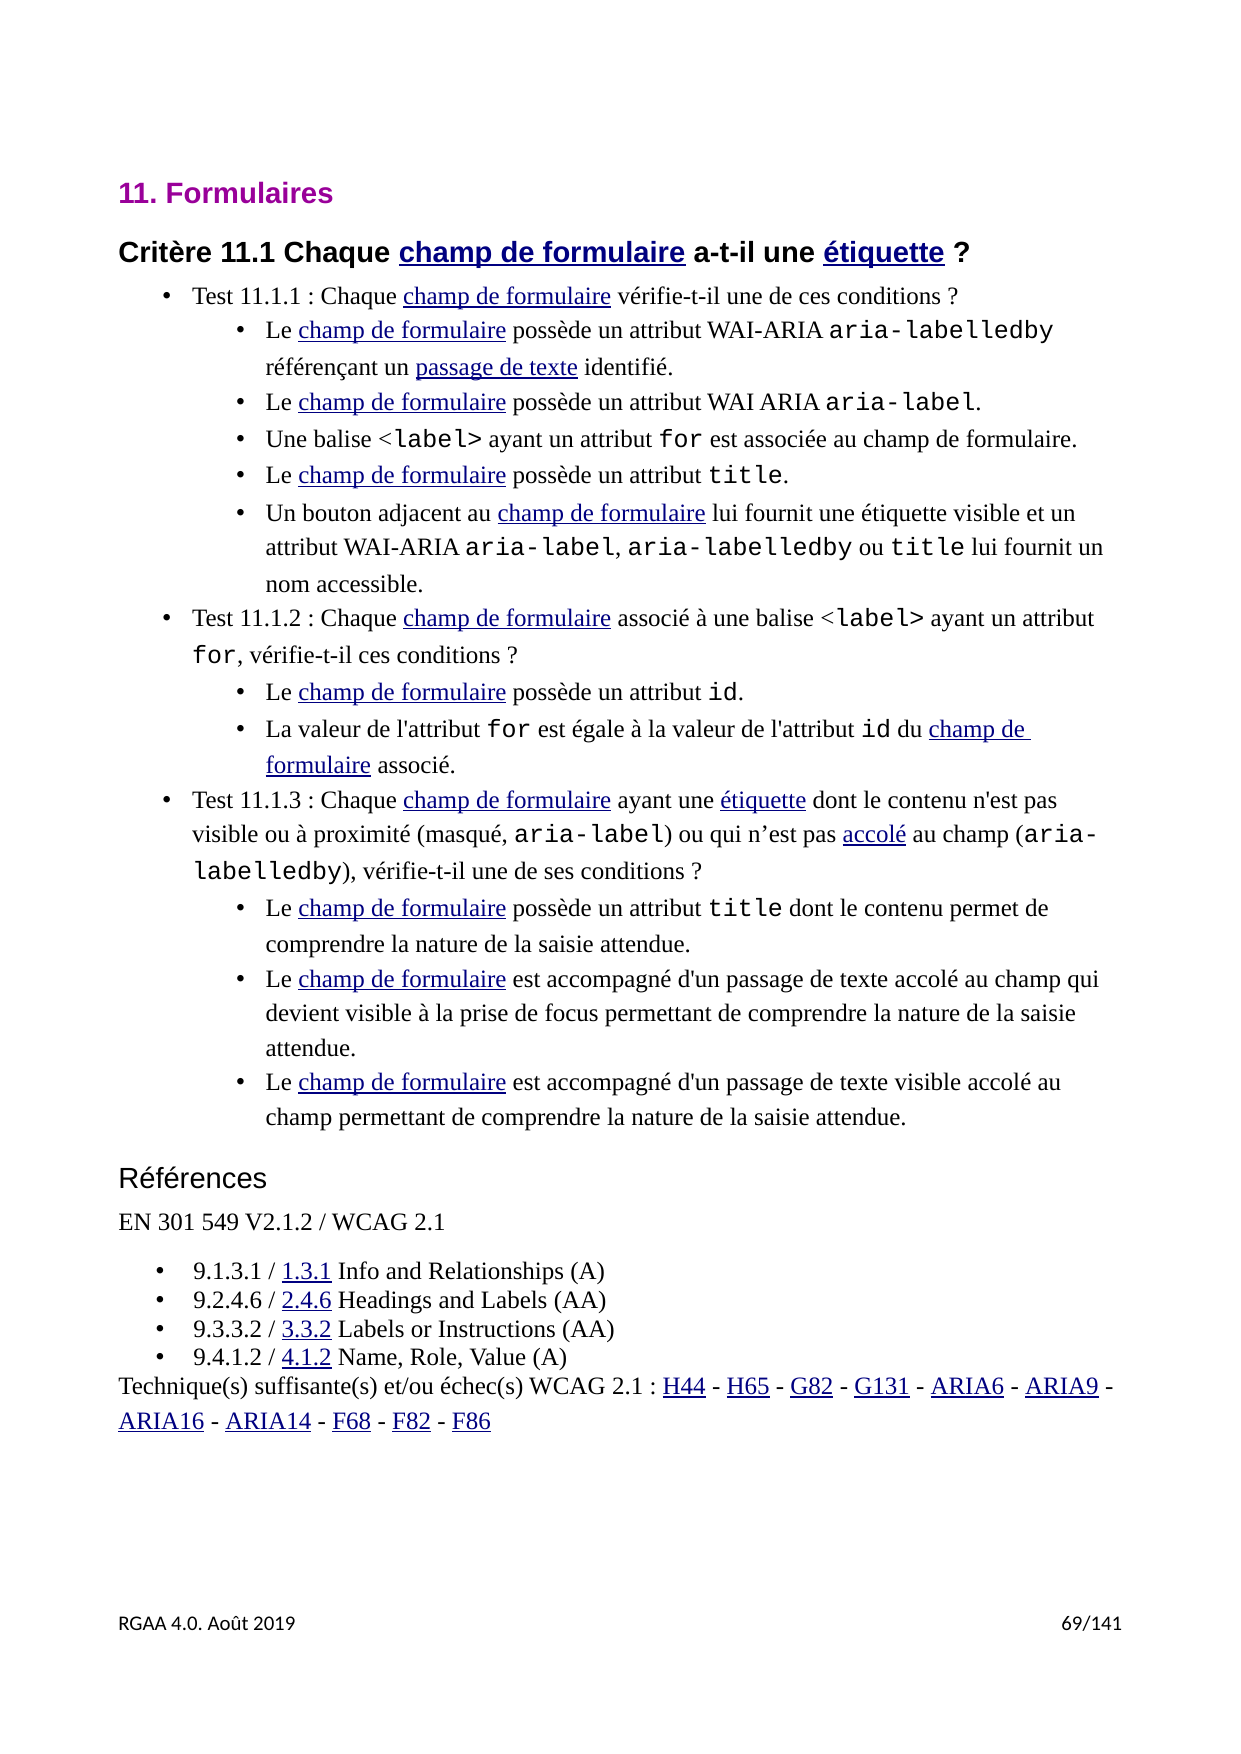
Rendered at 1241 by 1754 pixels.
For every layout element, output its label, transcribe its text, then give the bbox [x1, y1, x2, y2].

list Le champ de formulaire est accompagné d'un passage de texte visible accolé au champ permettant de comprendre la nature de la saisie attendue. [236, 1067, 1122, 1130]
list Le champ de formulaire est accompagné d'un passage de texte accolé au champ qui devient visible à la prise de focus permettant de comprendre la nature de la saisie attendue. [236, 964, 1122, 1061]
list Le champ de formulaire possède un attribut title. [236, 461, 1122, 491]
text Technique(s) suffisante(s) et/ou échec(s) WCAG 2.1 : H44 - H65 - G82 - G131 - ARIA6 - ARIA9 - ARIA16 - ARIA14 - F68 - F82 - F86 [118, 1371, 1122, 1434]
list Le champ de formulaire possède un attribut WAI-ARIA aria-labelledby référençant un passage de texte identifié. [236, 316, 1122, 381]
subtitle 11. Formulaires [118, 176, 1122, 210]
list 9.4.1.2 / 4.1.2 Name, Role, Value (A) [156, 1342, 1122, 1371]
list 9.3.3.2 / 3.3.2 Labels or Instructions (AA) [156, 1314, 1122, 1342]
list 9.2.4.6 / 2.4.6 Headings and Labels (AA) [156, 1285, 1122, 1314]
list La valeur de l'attribut for est égale à la valeur de l'attribut id du champ de formulaire associé. [236, 714, 1122, 779]
list Le champ de formulaire possède un attribut id. [236, 677, 1122, 707]
subtitle Critère 11.1 Chaque champ de formulaire a-t-il une étiquette ? [118, 235, 1122, 269]
list Le champ de formulaire possède un attribut title dont le contenu permet de comprendre la nature de la saisie attendue. [236, 893, 1122, 958]
list Un bouton adjacent au champ de formulaire lui fournit une étiquette visible et un attribut WAI-ARIA aria-label, aria-labelledby ou title lui fournit un nom accessible. [236, 498, 1122, 597]
subtitle Références [118, 1161, 1122, 1195]
text EN 301 549 V2.1.2 / WCAG 2.1 [118, 1207, 1122, 1236]
list Test 11.1.3 : Chaque champ de formulaire ayant une étiquette dont le contenu n'est pas visible ou à proximité (masqué, aria-label) ou qui n’est pas accolé au champ (aria-labelledby), vérifie-t-il une de ses conditions ? [162, 785, 1122, 887]
list Test 11.1.2 : Chaque champ de formulaire associé à une balise <label> ayant un attribut for, vérifie-t-il ces conditions ? [162, 603, 1122, 671]
list Une balise <label> ayant un attribut for est associée au champ de formulaire. [236, 424, 1122, 454]
list 9.1.3.1 / 1.3.1 Info and Relationships (A) [156, 1256, 1122, 1285]
list Le champ de formulaire possède un attribut WAI ARIA aria-label. [236, 387, 1122, 417]
list Test 11.1.1 : Chaque champ de formulaire vérifie-t-il une de ces conditions ? [162, 281, 1122, 310]
